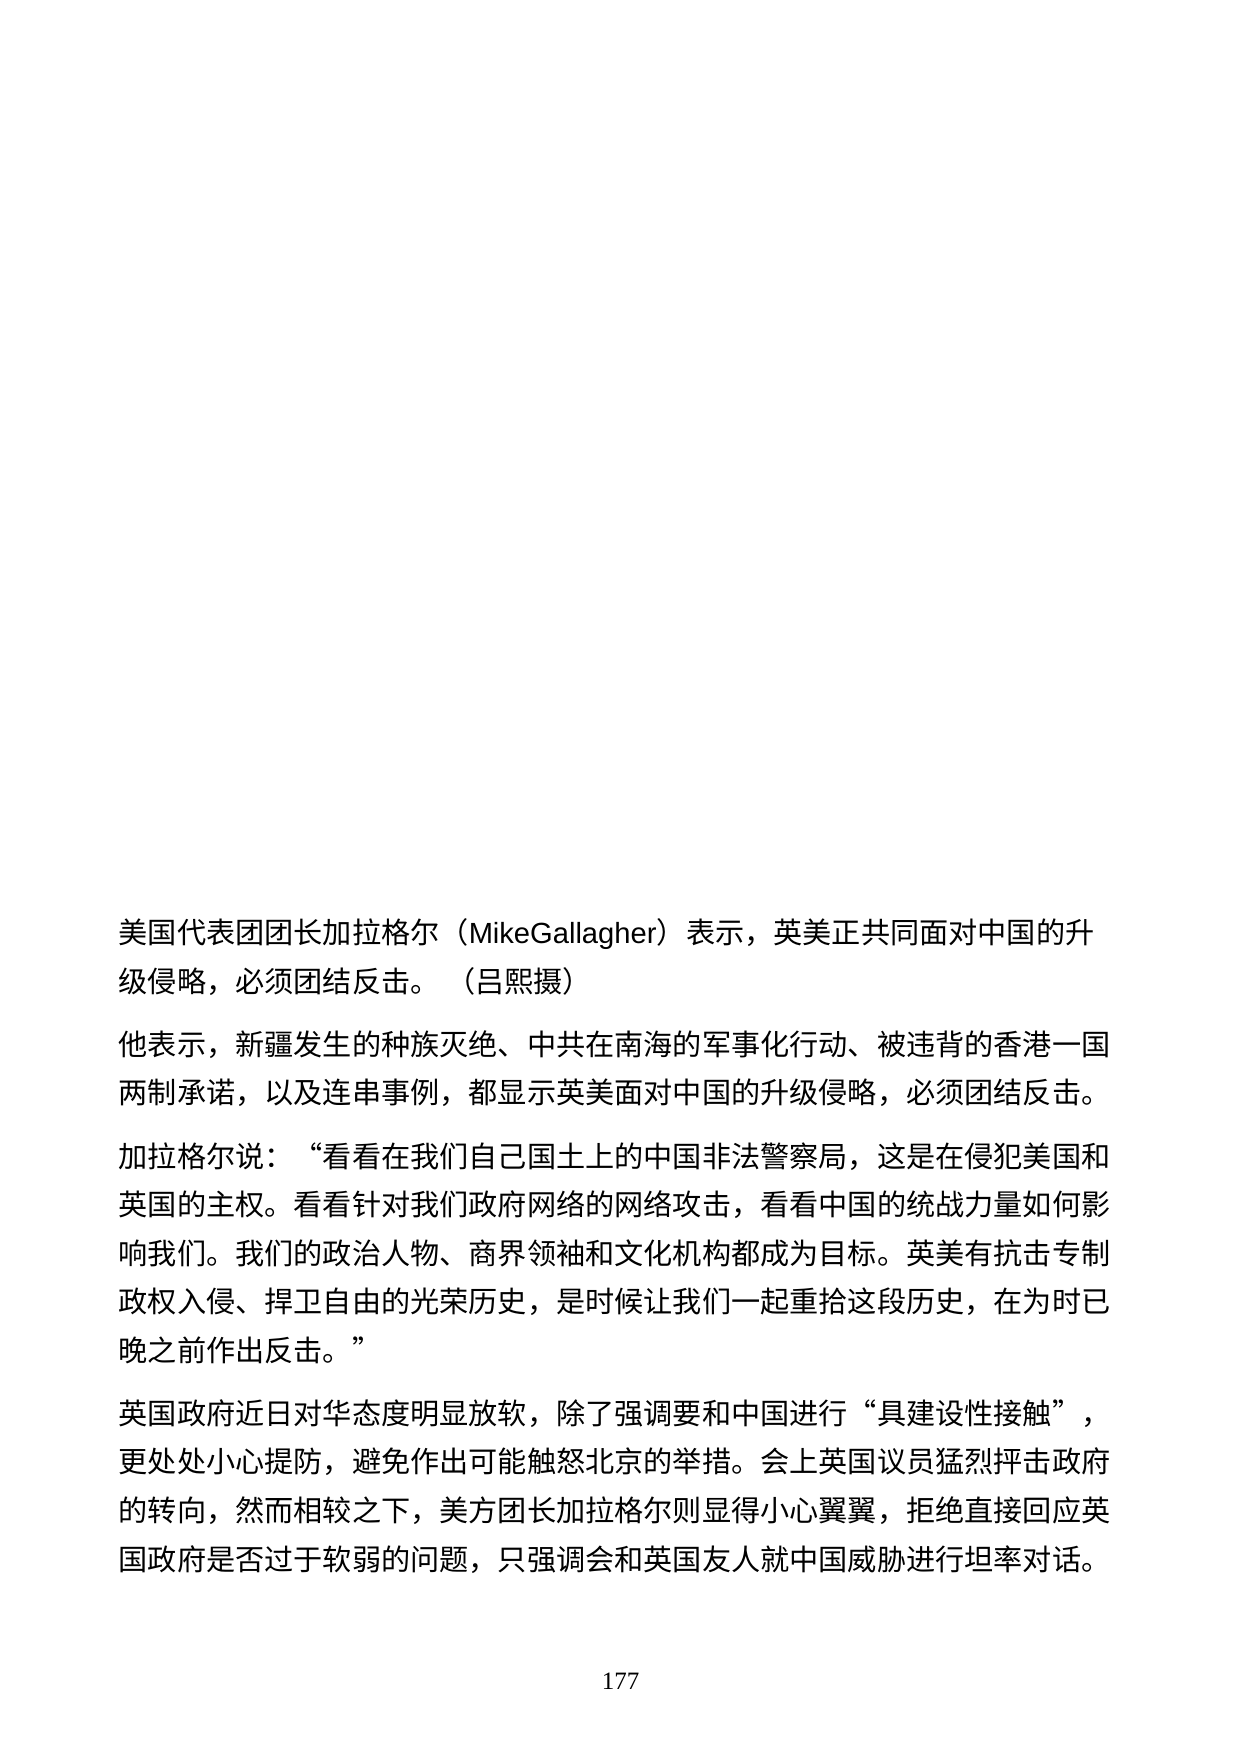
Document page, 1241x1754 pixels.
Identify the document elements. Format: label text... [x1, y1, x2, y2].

text 他表示，新疆发生的种族灭绝、中共在南海的军事化行动、被违背的香港一国两制承诺，以及连串事例，都显示英美面对中国的升级侵略，必须团结反击。 [118, 1021, 1122, 1112]
text 美国代表团团长加拉格尔（MikeGallagher）表示，英美正共同面对中国的升级侵略，必须团结反击。 （吕熙摄） [118, 118, 1122, 1001]
text 英国政府近日对华态度明显放软，除了强调要和中国进行“具建设性接触”，更处处小心提防，避免作出可能触怒北京的举措。会上英国议员猛烈抨击政府的转向，然而相较之下，美方团长加拉格尔则显得小心翼翼，拒绝直接回应英国政府是否过于软弱的问题，只强调会和英国友人就中国威胁进行坦率对话。 [118, 1390, 1122, 1578]
text 加拉格尔说：“看看在我们自己国土上的中国非法警察局，这是在侵犯美国和英国的主权。看看针对我们政府网络的网络攻击，看看中国的统战力量如何影响我们。我们的政治人物、商界领袖和文化机构都成为目标。英美有抗击专制政权入侵、捍卫自由的光荣历史，是时候让我们一起重拾这段历史，在为时已晚之前作出反击。” [118, 1133, 1122, 1369]
